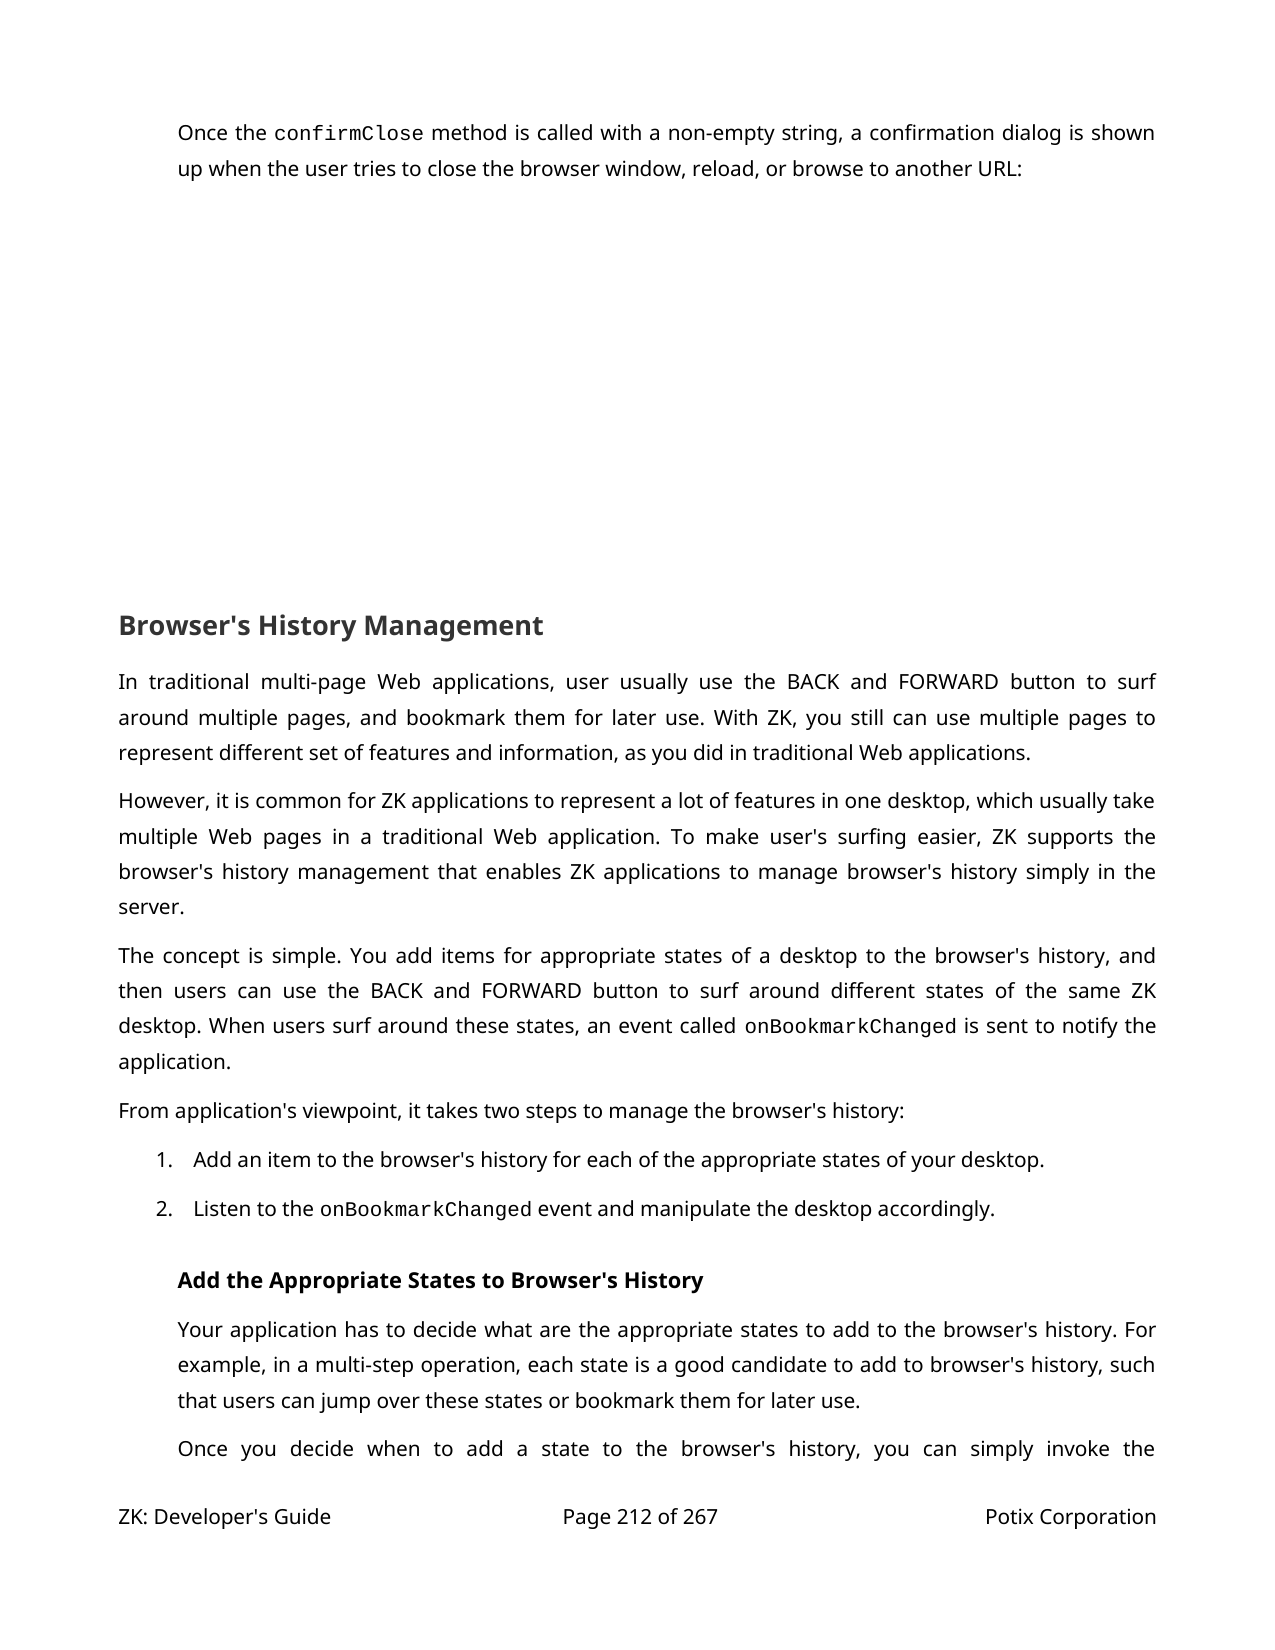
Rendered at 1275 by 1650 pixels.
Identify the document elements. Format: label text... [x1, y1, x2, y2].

text However, it is common for ZK applications to represent a lot of features in one desktop, which usually take multiple Web pages in a traditional Web application. To make user's surfing easier, ZK supports the browser's history management that enables ZK applications to manage browser's history simply in the server. [118, 787, 1157, 921]
subtitle Browser's History Management [118, 607, 1157, 644]
text Your application has to decide what are the appropriate states to add to the browser's history. For example, in a multi-step operation, each state is a good candidate to add to browser's history, such that users can jump over these states or bookmark them for later use. [177, 1315, 1157, 1414]
subtitle Add the Appropriate States to Browser's History [177, 1265, 1157, 1295]
list Add an item to the browser's history for each of the appropriate states of your desktop. [156, 1145, 1157, 1173]
text Once you decide when to add a state to the browser's history, you can simply invoke the [177, 1434, 1157, 1463]
list Listen to the onBookmarkChanged event and manipulate the desktop accordingly. [156, 1194, 1157, 1222]
text From application's viewpoint, it takes two steps to manage the browser's history: [118, 1096, 1157, 1124]
text The concept is simple. You add items for appropriate states of a desktop to the browser's history, and then users can use the BACK and FORWARD button to surf around different states of the same ZK desktop. When users surf around these states, an event called onBookmarkChanged is sent to notify the application. [118, 941, 1157, 1075]
text Once the confirmClose method is called with a non-empty string, a confirmation dialog is shown up when the user tries to close the browser window, reload, or browse to another URL: [177, 118, 1157, 182]
text In traditional multi-page Web applications, user usually use the BACK and FORWARD button to surf around multiple pages, and bookmark them for later use. With ZK, you still can use multiple pages to represent different set of features and information, as you did in traditional Web applications. [118, 667, 1157, 766]
